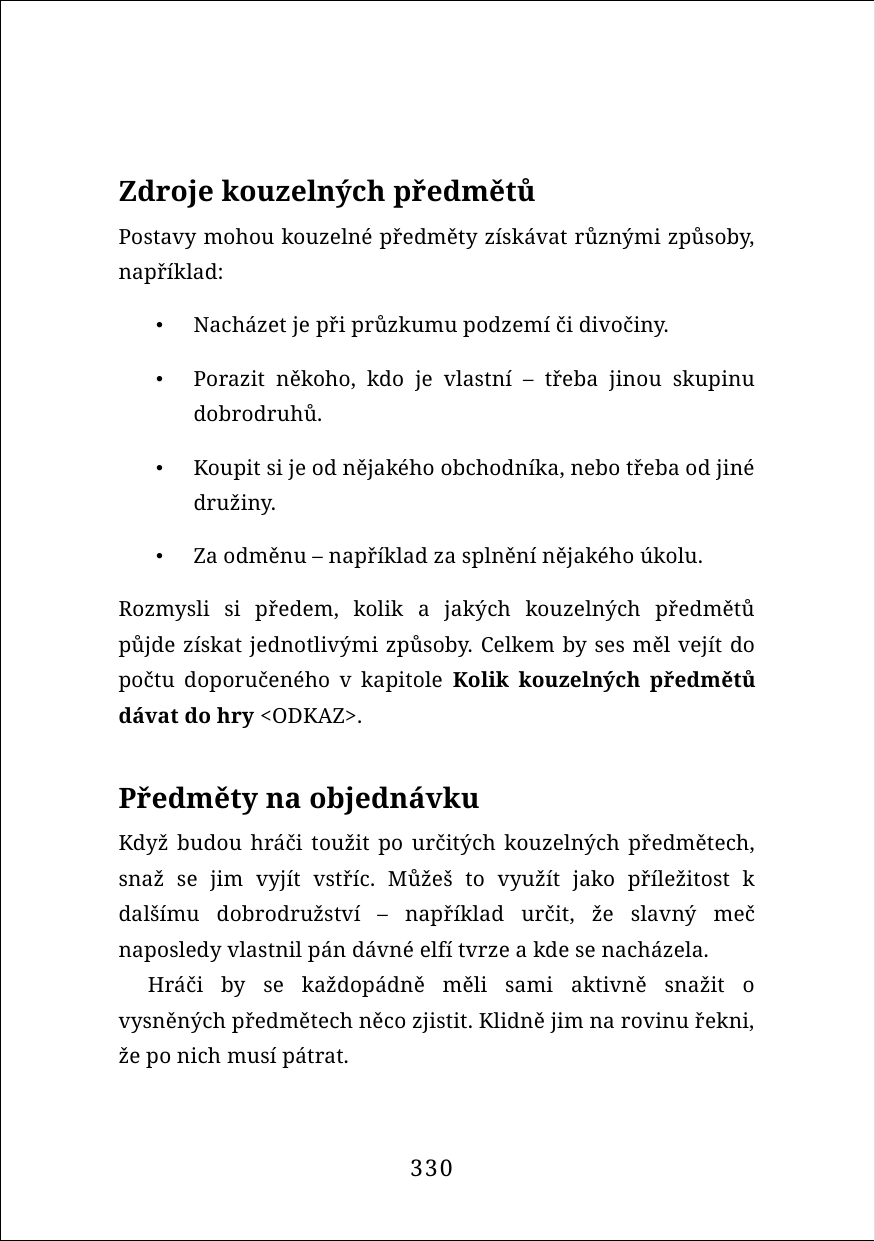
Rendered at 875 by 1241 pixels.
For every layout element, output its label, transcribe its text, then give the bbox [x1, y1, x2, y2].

text Rozmysli si předem, kolik a jakých kouzelných předmětů půjde získat jednotlivými způsoby. Celkem by ses měl vejít do počtu doporučeného v kapitole Kolik kouzelných předmětů dávat do hry <ODKAZ>. [118, 594, 756, 729]
list Koupit si je od nějakého obchodníka, nebo třeba od jiné družiny. [156, 453, 756, 517]
list Porazit někoho, kdo je vlastní – třeba jinou skupinu dobrodruhů. [156, 364, 756, 428]
list Nacházet je při průzkumu podzemí či divočiny. [156, 311, 756, 339]
list Za odměnu – například za splnění nějakého úkolu. [156, 541, 756, 570]
subtitle Zdroje kouzelných předmětů [118, 172, 756, 210]
subtitle Předměty na objednávku [118, 778, 756, 816]
text Když budou hráči toužit po určitých kouzelných předmětech, snaž se jim vyjít vstříc. Můžeš to využít jako příležitost k dalšímu dobrodružství – například určit, že slavný meč naposledy vlastnil pán dávné elfí tvrze a kde se nacházela. Hráči by se každopádně měli sami aktivně snažit o vysněných předmětech něco zjistit. Klidně jim na rovinu řekni, že po nich musí pátrat. [118, 828, 756, 1070]
text Postavy mohou kouzelné předměty získávat různými způsoby, například: [118, 222, 756, 286]
